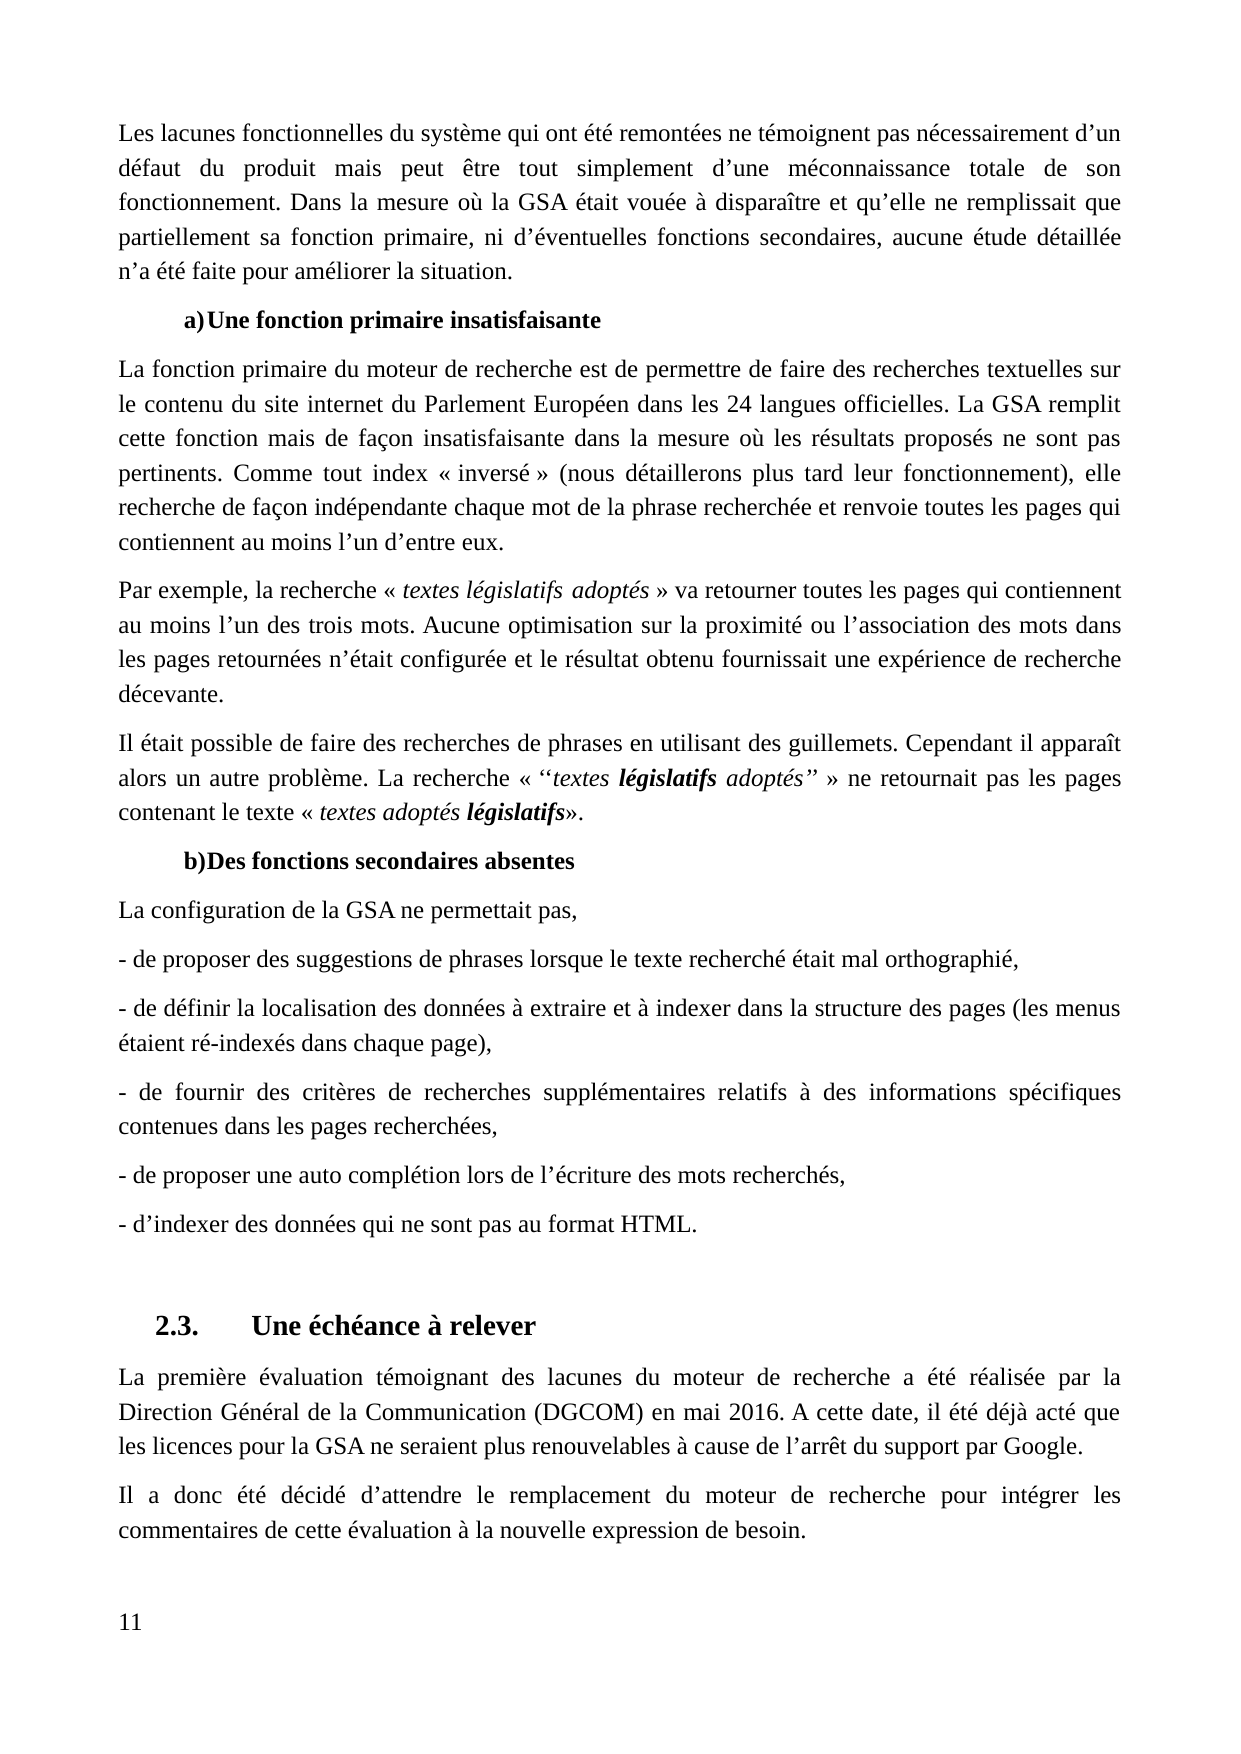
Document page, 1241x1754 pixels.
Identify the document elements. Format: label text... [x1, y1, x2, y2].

text - de proposer une auto complétion lors de l’écriture des mots recherchés, [118, 1160, 1122, 1189]
text Il était possible de faire des recherches de phrases en utilisant des guillemets. Cependant il apparaît alors un autre problème. La recherche « ‘‘textes législatifs adoptés’’ » ne retournait pas les pages contenant le texte « textes adoptés législatifs». [118, 728, 1122, 826]
text La première évaluation témoignant des lacunes du moteur de recherche a été réalisée par la Direction Général de la Communication (DGCOM) en mai 2016. A cette date, il été déjà acté que les licences pour la GSA ne seraient plus renouvelables à cause de l’arrêt du support par Google. [118, 1362, 1122, 1460]
text La fonction primaire du moteur de recherche est de permettre de faire des recherches textuelles sur le contenu du site internet du Parlement Européen dans les 24 langues officielles. La GSA remplit cette fonction mais de façon insatisfaisante dans la mesure où les résultats proposés ne sont pas pertinents. Comme tout index « inversé » (nous détaillerons plus tard leur fonctionnement), elle recherche de façon indépendante chaque mot de la phrase recherchée et renvoie toutes les pages qui contiennent au moins l’un d’entre eux. [118, 354, 1122, 555]
text Par exemple, la recherche « textes législatifs adoptés » va retourner toutes les pages qui contiennent au moins l’un des trois mots. Aucune optimisation sur la proximité ou l’association des mots dans les pages retournées n’était configurée et le résultat obtenu fournissait une expérience de recherche décevante. [118, 576, 1122, 708]
text Il a donc été décidé d’attendre le remplacement du moteur de recherche pour intégrer les commentaires de cette évaluation à la nouvelle expression de besoin. [118, 1480, 1122, 1544]
text La configuration de la GSA ne permettait pas, [118, 895, 1122, 924]
subtitle Des fonctions secondaires absentes [177, 846, 1122, 875]
text Les lacunes fonctionnelles du système qui ont été remontées ne témoignent pas nécessairement d’un défaut du produit mais peut être tout simplement d’une méconnaissance totale de son fonctionnement. Dans la mesure où la GSA était vouée à disparaître et qu’elle ne remplissait que partiellement sa fonction primaire, ni d’éventuelles fonctions secondaires, aucune étude détaillée n’a été faite pour améliorer la situation. [118, 118, 1122, 285]
subtitle Une échéance à relever [148, 1308, 1122, 1341]
text - de définir la localisation des données à extraire et à indexer dans la structure des pages (les menus étaient ré-indexés dans chaque page), [118, 993, 1122, 1057]
subtitle Une fonction primaire insatisfaisante [177, 305, 1122, 334]
text - d’indexer des données qui ne sont pas au format HTML. [118, 1209, 1122, 1238]
text - de proposer des suggestions de phrases lorsque le texte recherché était mal orthographié, [118, 944, 1122, 973]
text - de fournir des critères de recherches supplémentaires relatifs à des informations spécifiques contenues dans les pages recherchées, [118, 1077, 1122, 1140]
